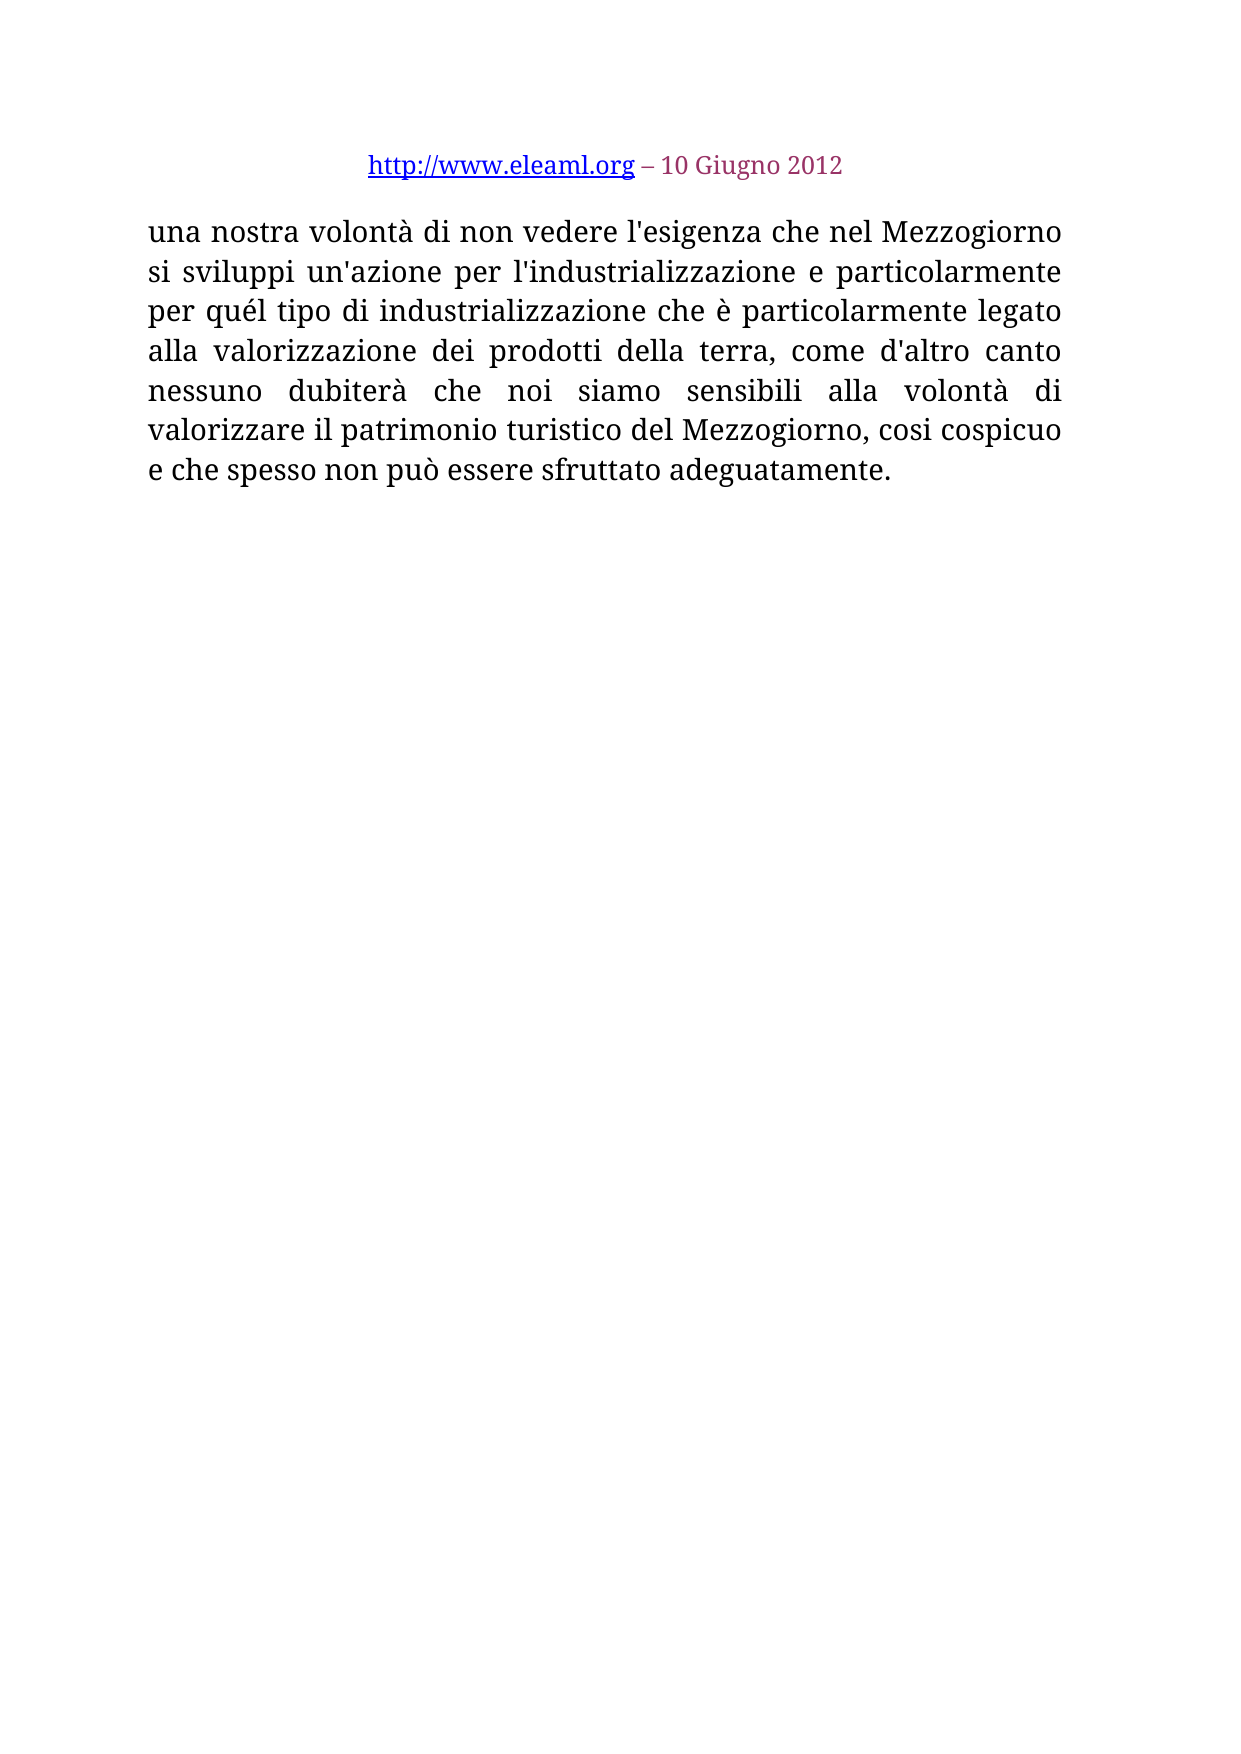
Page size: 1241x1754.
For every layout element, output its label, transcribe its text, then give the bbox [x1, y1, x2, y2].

text una nostra volontà di non vedere l'esigenza che nel Mezzogiorno si sviluppi un'azione per l'industrializzazione e particolarmente per quél tipo di industrializzazione che è particolarmente legato alla valorizzazione dei prodotti della terra, come d'altro canto nessuno dubiterà che noi siamo sensibili alla volontà di valorizzare il patrimonio turistico del Mezzogiorno, cosi cospicuo e che spesso non può essere sfruttato adeguatamente. [148, 211, 1063, 489]
